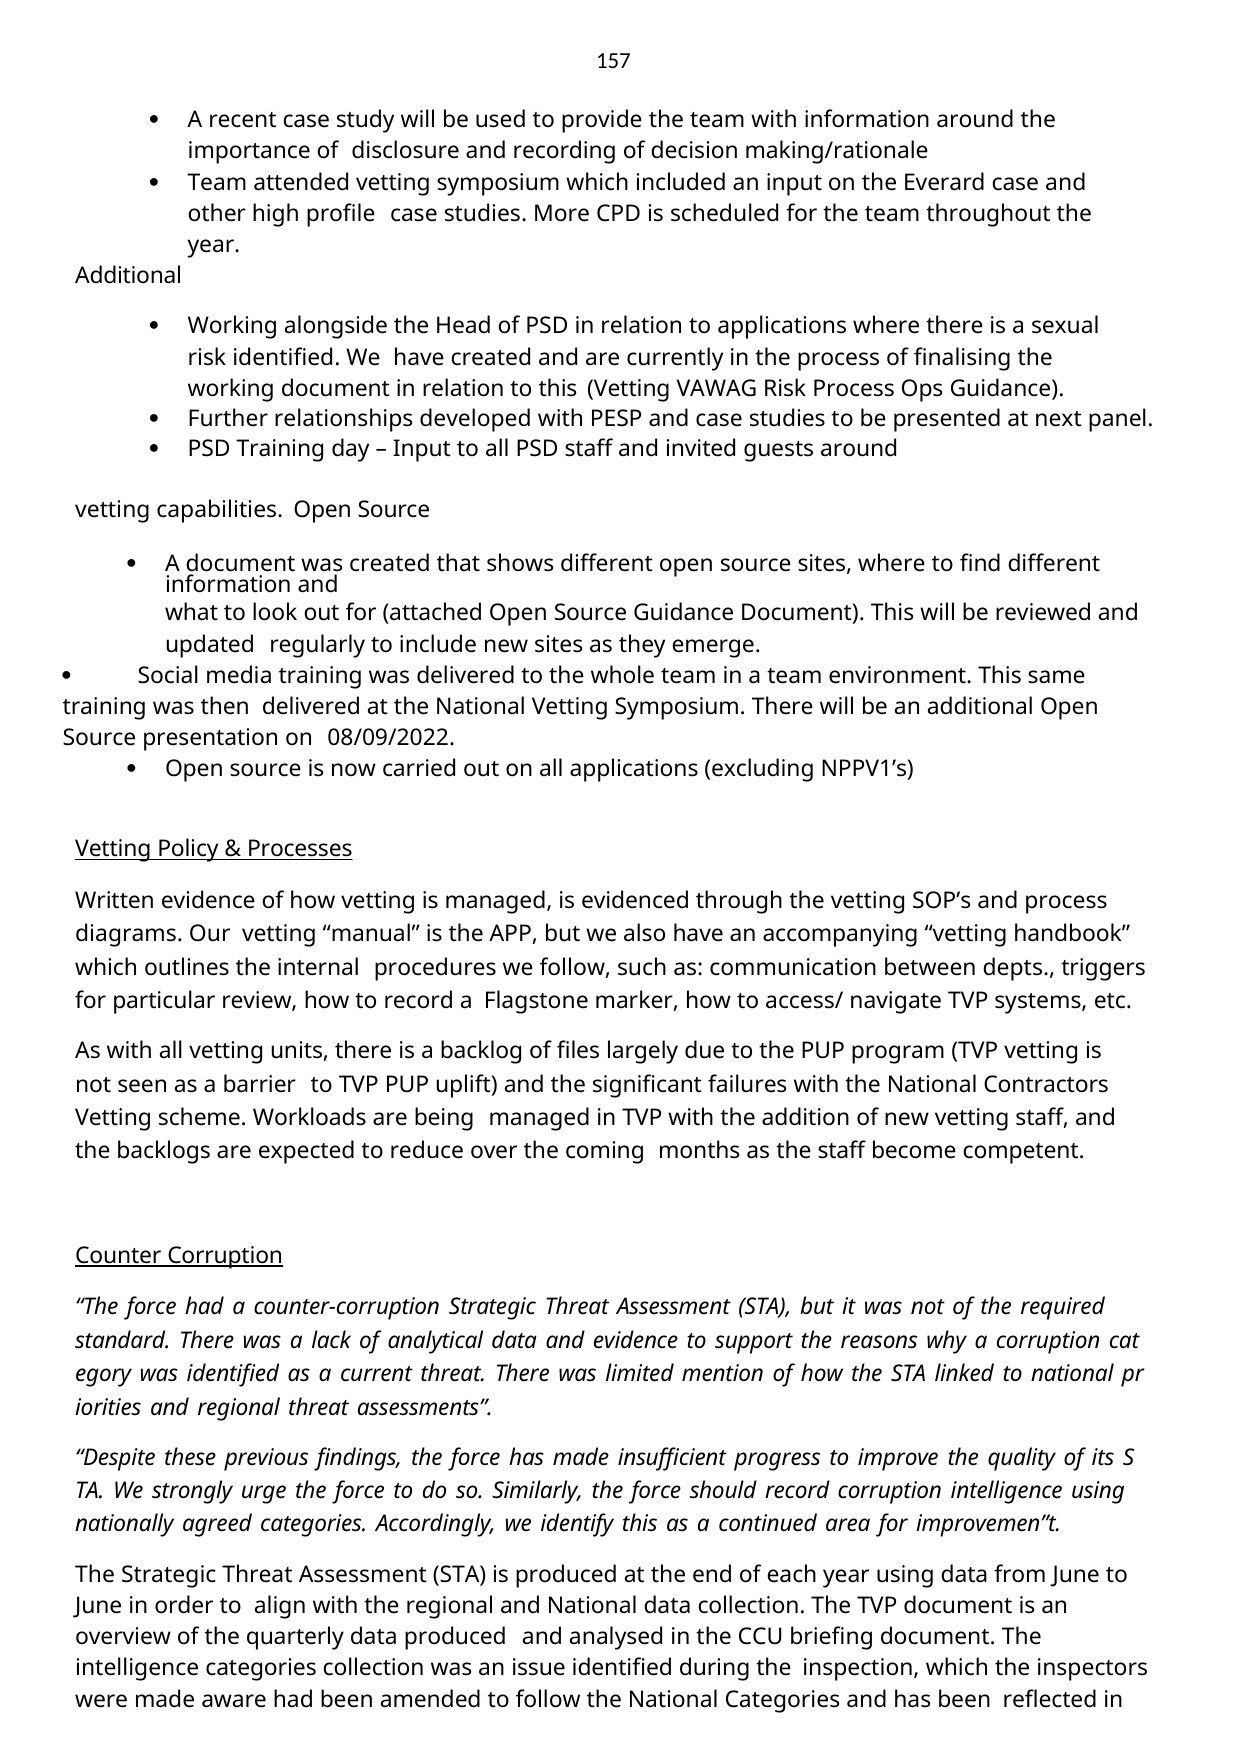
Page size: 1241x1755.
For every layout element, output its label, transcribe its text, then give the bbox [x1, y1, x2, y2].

list Working alongside the Head of PSD in relation to applications where there is a sexual risk identified. We have created and are currently in the process of finalising the working document in relation to this (Vetting VAWAG Risk Process Ops Guidance). [150, 309, 1142, 403]
list A document was created that shows different open source sites, where to find different information and [127, 554, 1176, 596]
list PSD Training day – Input to all PSD staff and invited guests around vetting capabilities. Open Source [75, 432, 977, 524]
list A recent case study will be used to provide the team with information around the importance of disclosure and recording of decision making/rationale [150, 103, 1073, 166]
list Team attended vetting symposium which included an input on the Everard case and other high profile case studies. More CPD is scheduled for the team throughout the year. [150, 166, 1126, 259]
text Written evidence of how vetting is managed, is evidenced through the vetting SOP’s and process diagrams. Our vetting “manual” is the APP, but we also have an accompanying “vetting handbook” which outlines the internal procedures we follow, such as: communication between depts., triggers for particular review, how to record a Flagstone marker, how to access/ navigate TVP systems, etc. [75, 884, 1146, 1015]
list Open source is now carried out on all applications (excluding NPPV1’s) [127, 753, 1176, 782]
list Social media training was delivered to the whole team in a team environment. This same training was then delivered at the National Vetting Symposium. There will be an additional Open Source presentation on 08/09/2022. [62, 659, 1142, 753]
list Further relationships developed with PESP and case studies to be presented at next panel. [150, 403, 1176, 432]
text Additional [75, 259, 1176, 291]
text The Strategic Threat Assessment (STA) is produced at the end of each year using data from June to June in order to align with the regional and National data collection. The TVP document is an overview of the quarterly data produced and analysed in the CCU briefing document. The intelligence categories collection was an issue identified during the inspection, which the inspectors were made aware had been amended to follow the National Categories and has been reflected in [75, 1557, 1153, 1714]
text Counter Corruption [75, 1239, 1176, 1270]
text As with all vetting units, there is a backlog of files largely due to the PUP program (TVP vetting is not seen as a barrier to TVP PUP uplift) and the significant failures with the National Contractors Vetting scheme. Workloads are being managed in TVP with the addition of new vetting staff, and the backlogs are expected to reduce over the coming months as the staff become competent. [75, 1034, 1142, 1166]
text Vetting Policy & Processes [75, 832, 1176, 863]
text what to look out for (attached Open Source Guidance Document). This will be reviewed and updated regularly to include new sites as they emerge. [165, 596, 1146, 659]
text “The force had a counter‐corruption Strategic Threat Assessment (STA), but it was not of the required standard. There was a lack of analytical data and evidence to support the reasons why a corruption category was identified as a current threat. There was limited mention of how the STA linked to national priorities and regional threat assessments”. [75, 1290, 1151, 1422]
text “Despite these previous findings, the force has made insufficient progress to improve the quality of its STA. We strongly urge the force to do so. Similarly, the force should record corruption intelligence using nationally agreed categories. Accordingly, we identify this as a continued area for improvemen”t. [75, 1441, 1148, 1539]
